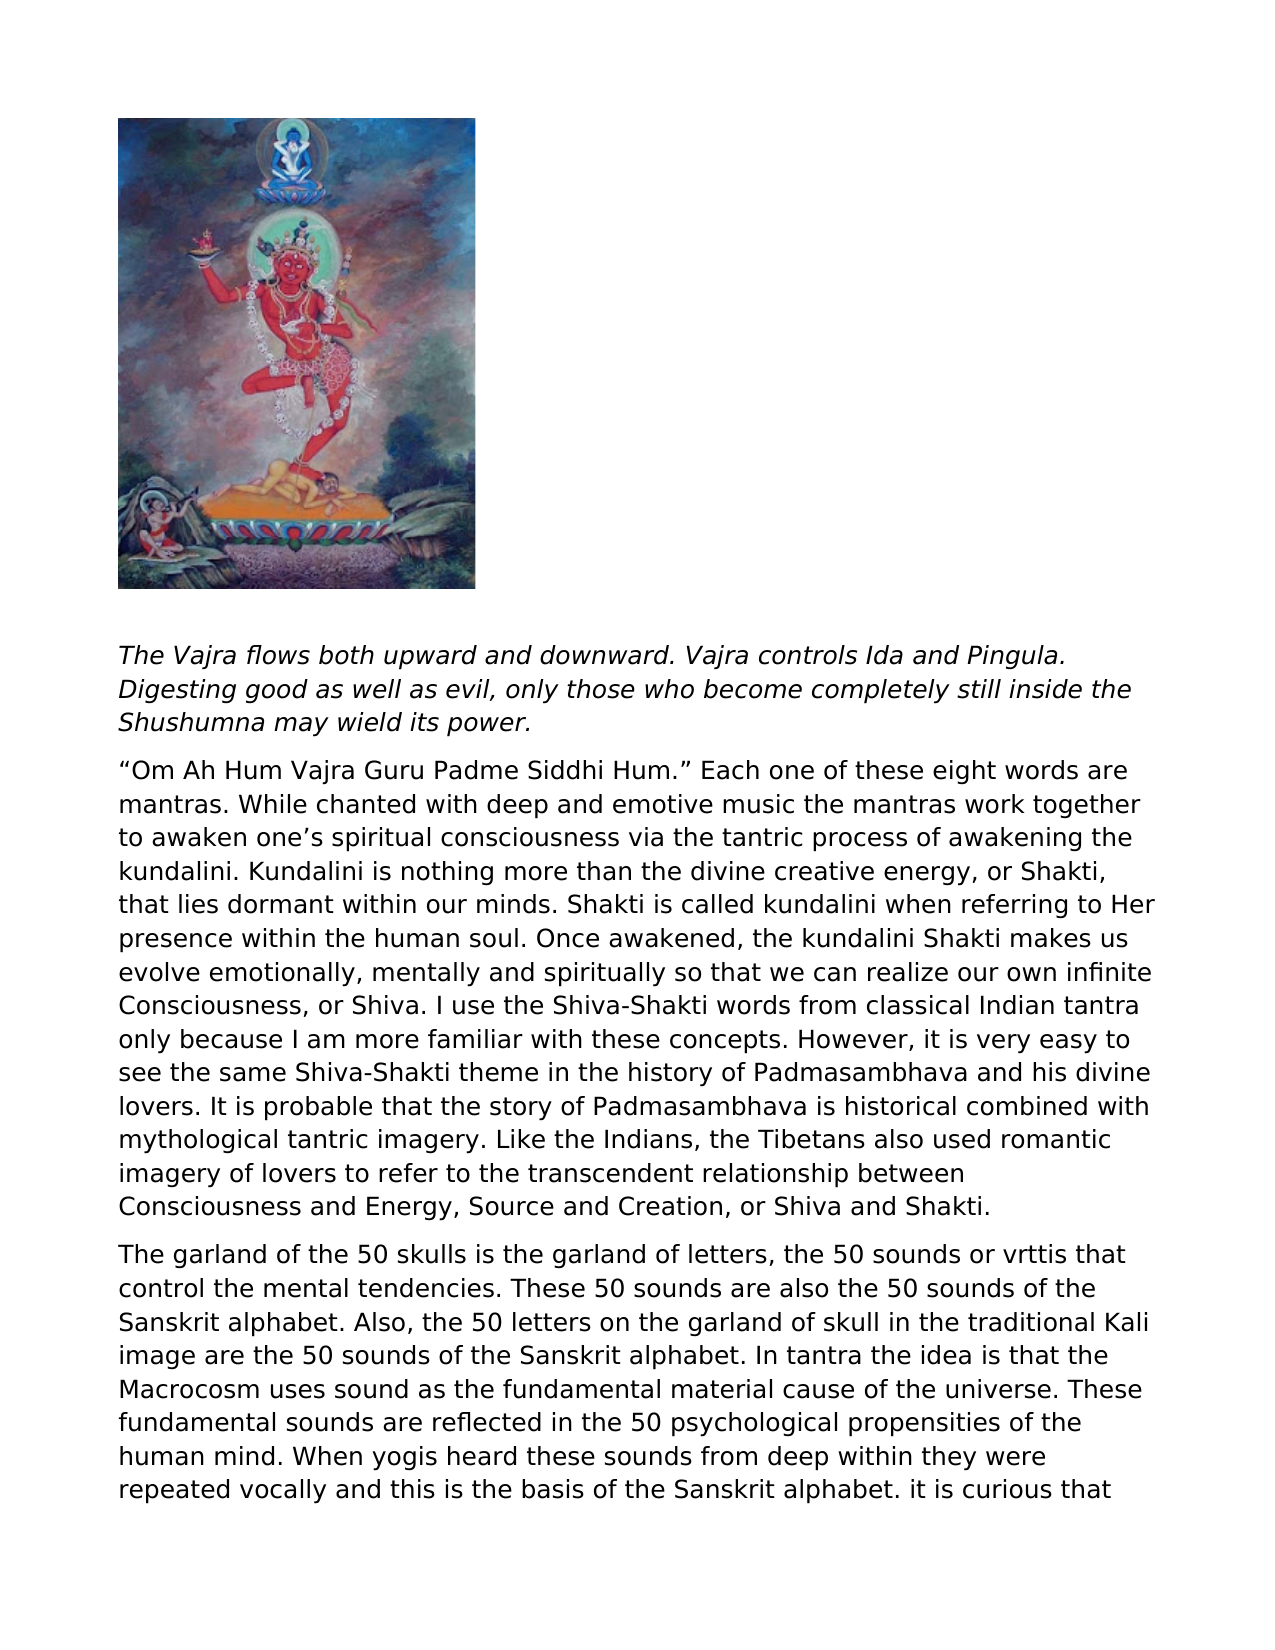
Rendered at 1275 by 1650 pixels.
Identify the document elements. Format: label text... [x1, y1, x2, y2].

text The garland of the 50 skulls is the garland of letters, the 50 sounds or vrttis that control the mental tendencies. These 50 sounds are also the 50 sounds of the Sanskrit alphabet. Also, the 50 letters on the garland of skull in the traditional Kali image are the 50 sounds of the Sanskrit alphabet. In tantra the idea is that the Macrocosm uses sound as the fundamental material cause of the universe. These fundamental sounds are reflected in the 50 psychological propensities of the human mind. When yogis heard these sounds from deep within they were repeated vocally and this is the basis of the Sanskrit alphabet. it is curious that [118, 1241, 1157, 1504]
text “Om Ah Hum Vajra Guru Padme Siddhi Hum.” Each one of these eight words are mantras. While chanted with deep and emotive music the mantras work together to awaken one’s spiritual consciousness via the tantric process of awakening the kundalini. Kundalini is nothing more than the divine creative energy, or Shakti, that lies dormant within our minds. Shakti is called kundalini when referring to Her presence within the human soul. Once awakened, the kundalini Shakti makes us evolve emotionally, mentally and spiritually so that we can realize our own infinite Consciousness, or Shiva. I use the Shiva-Shakti words from classical Indian tantra only because I am more familiar with these concepts. However, it is very easy to see the same Shiva-Shakti theme in the history of Padmasambhava and his divine lovers. It is probable that the story of Padmasambhava is historical combined with mythological tantric imagery. Like the Indians, the Tibetans also used romantic imagery of lovers to refer to the transcendent relationship between Consciousness and Energy, Source and Creation, or Shiva and Shakti. [118, 756, 1157, 1222]
picture [118, 118, 476, 589]
text The Vajra flows both upward and downward. Vajra controls Ida and Pingula. Digesting good as well as evil, only those who become completely still inside the Shushumna may wield its power. [118, 608, 1157, 737]
